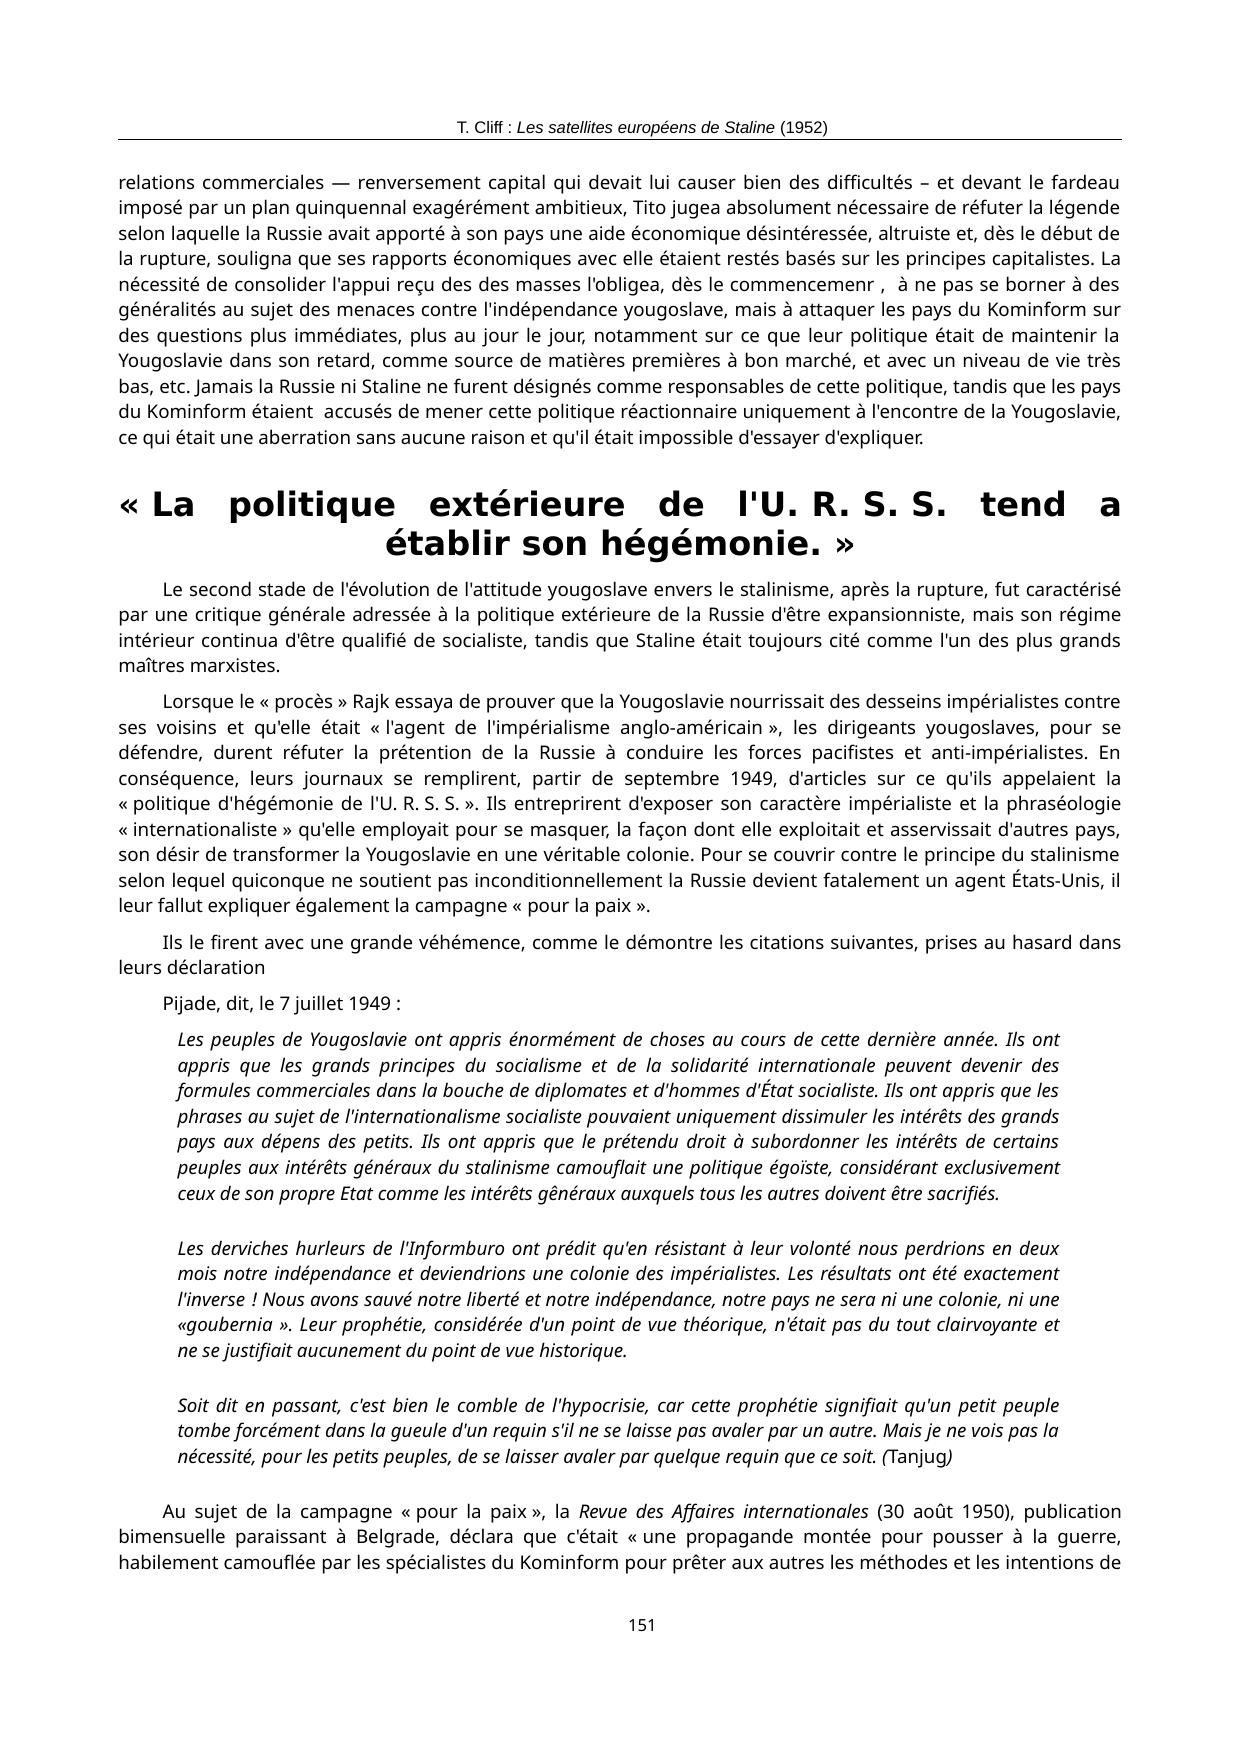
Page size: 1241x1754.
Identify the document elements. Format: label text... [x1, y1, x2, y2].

text Soit dit en passant, c'est bien le comble de l'hypocrisie, car cette prophétie signifiait qu'un petit peuple tombe forcément dans la gueule d'un requin s'il ne se laisse pas avaler par un autre. Mais je ne vois pas la nécessité, pour les petits peuples, de se laisser avaler par quelque requin que ce soit. (Tanjug) [177, 1392, 1063, 1468]
text Les derviches hurleurs de l'Informburo ont prédit qu'en résistant à leur volonté nous perdrions en deux mois notre indépendance et deviendrions une colonie des impérialistes. Les résultats ont été exactement l'inverse ! Nous avons sauvé notre liberté et notre indépendance, notre pays ne sera ni une colonie, ni une «goubernia ». Leur prophétie, considérée d'un point de vue théorique, n'était pas du tout clairvoyante et ne se justifiait aucunement du point de vue historique. [177, 1235, 1063, 1362]
text Ils le firent avec une grande véhémence, comme le démontre les citations suivantes, prises au hasard dans leurs déclaration [118, 929, 1122, 980]
text Le second stade de l'évolution de l'attitude yougoslave envers le stalinisme, après la rupture, fut caractérisé par une critique générale adressée à la politique extérieure de la Russie d'être expansionniste, mais son régime intérieur continua d'être qualifié de socialiste, tandis que Staline était toujours cité comme l'un des plus grands maîtres marxistes. [118, 576, 1122, 678]
text Au sujet de la campagne « pour la paix », la Revue des Affaires internationales (30 août 1950), publication bimensuelle paraissant à Belgrade, déclara que c'était « une propagande montée pour pousser à la guerre, habilement camouflée par les spécialistes du Kominform pour prêter aux autres les méthodes et les intentions de [118, 1498, 1122, 1574]
text relations commerciales — renversement capital qui devait lui causer bien des difficultés – et devant le fardeau imposé par un plan quinquennal exagérément ambitieux, Tito jugea absolument nécessaire de réfuter la légende selon laquelle la Russie avait apporté à son pays une aide économique désintéressée, altruiste et, dès le début de la rupture, souligna que ses rapports économiques avec elle étaient restés basés sur les principes capitalistes. La nécessité de consolider l'appui reçu des des masses l'obligea, dès le commencemenr , à ne pas se borner à des généralités au sujet des menaces contre l'indépendance yougoslave, mais à attaquer les pays du Kominform sur des questions plus immédiates, plus au jour le jour, notamment sur ce que leur politique était de maintenir la Yougoslavie dans son retard, comme source de matières premières à bon marché, et avec un niveau de vie très bas, etc. Jamais la Russie ni Staline ne furent désignés comme responsables de cette politique, tandis que les pays du Kominform étaient accusés de mener cette politique réactionnaire uniquement à l'encontre de la Yougoslavie, ce qui était une aberration sans aucune raison et qu'il était impossible d'essayer d'expliquer. [118, 169, 1122, 450]
text Lorsque le « procès » Rajk essaya de prouver que la Yougoslavie nourrissait des desseins impérialistes contre ses voisins et qu'elle était « l'agent de l'impérialisme anglo-américain », les dirigeants yougoslaves, pour se défendre, durent réfuter la prétention de la Russie à conduire les forces pacifistes et anti-impérialistes. En conséquence, leurs journaux se remplirent, partir de septembre 1949, d'articles sur ce qu'ils appelaient la « politique d'hégémonie de l'U. R. S. S. ». Ils entreprirent d'exposer son caractère impérialiste et la phraséologie « internationaliste » qu'elle employait pour se masquer, la façon dont elle exploitait et asservissait d'autres pays, son désir de transformer la Yougoslavie en une véritable colonie. Pour se couvrir contre le principe du stalinisme selon lequel quiconque ne soutient pas inconditionnellement la Russie devient fatalement un agent États-Unis, il leur fallut expliquer également la campagne « pour la paix ». [118, 689, 1122, 918]
text Pijade, dit, le 7 juillet 1949 : [118, 991, 1122, 1016]
text Les peuples de Yougoslavie ont appris énormément de choses au cours de cette dernière année. Ils ont appris que les grands principes du socialisme et de la solidarité internationale peuvent devenir des formules commerciales dans la bouche de diplomates et d'hommes d'État socialiste. Ils ont appris que les phrases au sujet de l'internationalisme socialiste pouvaient uniquement dissimuler les intérêts des grands pays aux dépens des petits. Ils ont appris que le prétendu droit à subordonner les intérêts de certains peuples aux intérêts généraux du stalinisme camouflait une politique égoïste, considérant exclusivement ceux de son propre Etat comme les intérêts gênéraux auxquels tous les autres doivent être sacrifiés. [177, 1027, 1063, 1205]
subtitle « La politique extérieure de l'U. R. S. S. tend a établir son hégémonie. » [118, 485, 1122, 563]
